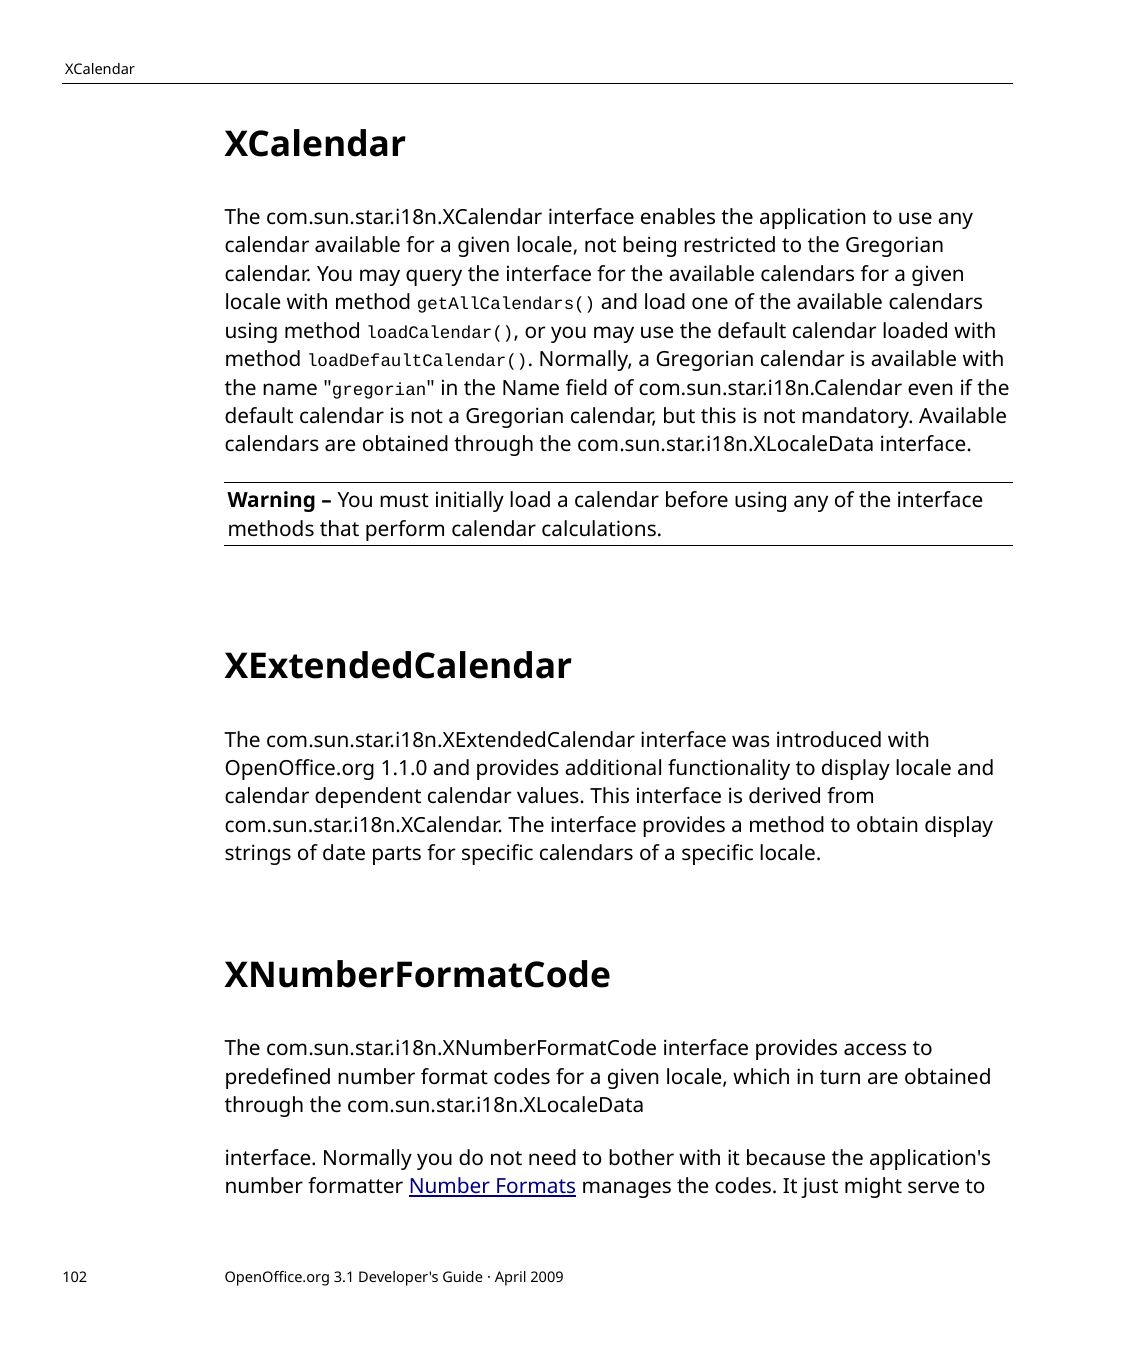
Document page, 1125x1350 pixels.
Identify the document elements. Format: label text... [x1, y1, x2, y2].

text The com.sun.star.i18n.XExtendedCalendar interface was introduced with OpenOffice.org 1.1.0 and provides additional functionality to display locale and calendar dependent calendar values. This interface is derived from com.sun.star.i18n.XCalendar. The interface provides a method to obtain display strings of date parts for specific calendars of a specific locale. [224, 725, 1013, 867]
subtitle XCalendar [224, 118, 1013, 166]
subtitle XExtendedCalendar [224, 641, 1013, 689]
text The com.sun.star.i18n.XCalendar interface enables the application to use any calendar available for a given locale, not being restricted to the Gregorian calendar. You may query the interface for the available calendars for a given locale with method getAllCalendars() and load one of the available calendars using method loadCalendar(), or you may use the default calendar loaded with method loadDefaultCalendar(). Normally, a Gregorian calendar is available with the name "gregorian" in the Name field of com.sun.star.i18n.Calendar even if the default calendar is not a Gregorian calendar, but this is not mandatory. Available calendars are obtained through the com.sun.star.i18n.XLocaleData interface. [224, 202, 1013, 458]
list You must initially load a calendar before using any of the interface methods that perform calendar calculations. [224, 483, 1013, 545]
text interface. Normally you do not need to bother with it because the application's number formatter Number Formats manages the codes. It just might serve to [224, 1143, 1013, 1200]
text The com.sun.star.i18n.XNumberFormatCode interface provides access to predefined number format codes for a given locale, which in turn are obtained through the com.sun.star.i18n.XLocaleData [224, 1033, 1013, 1119]
subtitle XNumberFormatCode [224, 950, 1013, 998]
